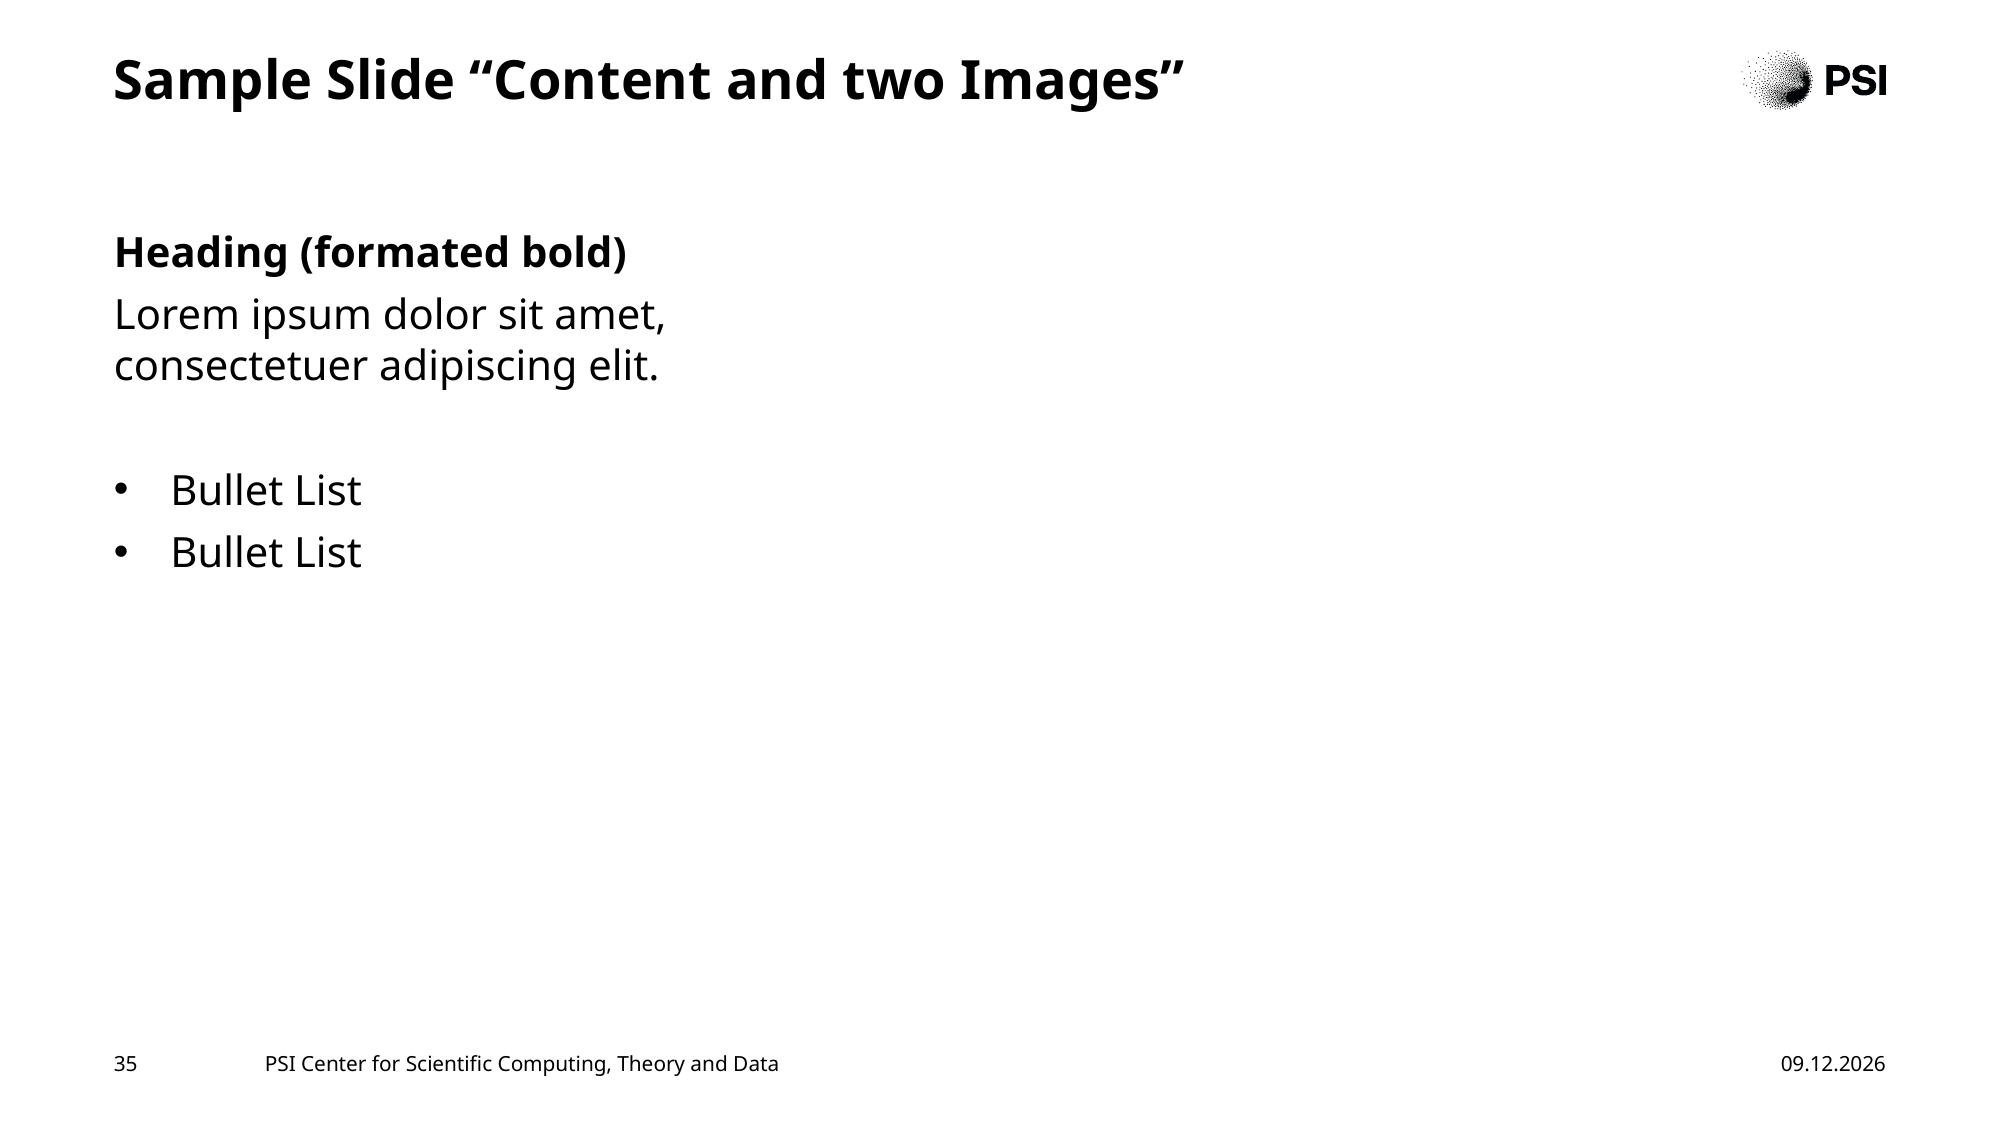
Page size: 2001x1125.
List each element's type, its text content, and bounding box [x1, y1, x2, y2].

list Heading (formated bold) Lorem ipsum dolor sit amet, consectetuer adipiscing elit. Bullet List Bullet List [114, 225, 681, 988]
title Sample Slide “Content and two Images” [114, 45, 1585, 179]
